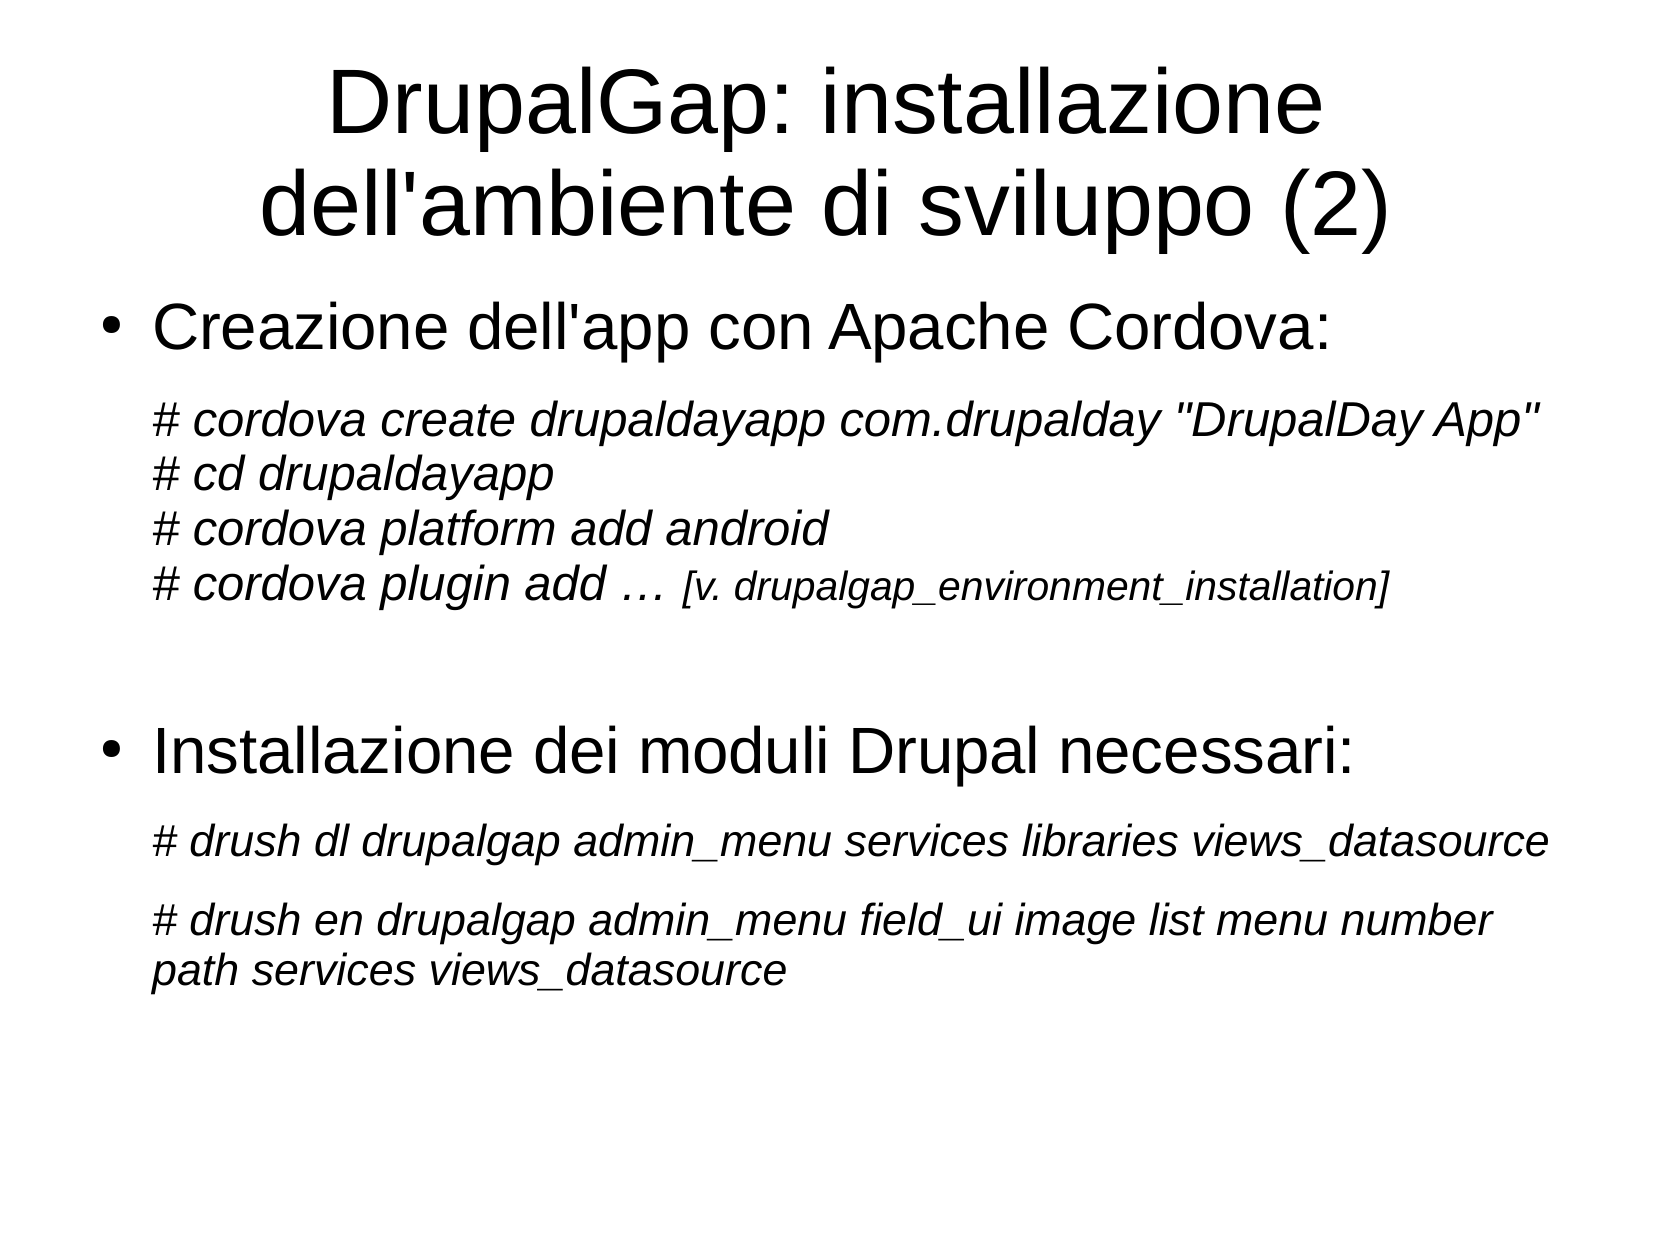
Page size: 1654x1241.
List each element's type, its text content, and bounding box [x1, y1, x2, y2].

title DrupalGap: installazione dell'ambiente di sviluppo (2) [82, 49, 1571, 257]
list Creazione dell'app con Apache Cordova: # cordova create drupaldayapp com.drupalday "DrupalDay App" # cd drupaldayapp # cordova platform add android # cordova plugin add … [v. drupalgap_environment_installation] Installazione dei moduli Drupal necessari: # drush dl drupalgap admin_menu services libraries views_datasource # drush en drupalgap admin_menu field_ui image list menu number path services views_datasource [82, 290, 1571, 1010]
